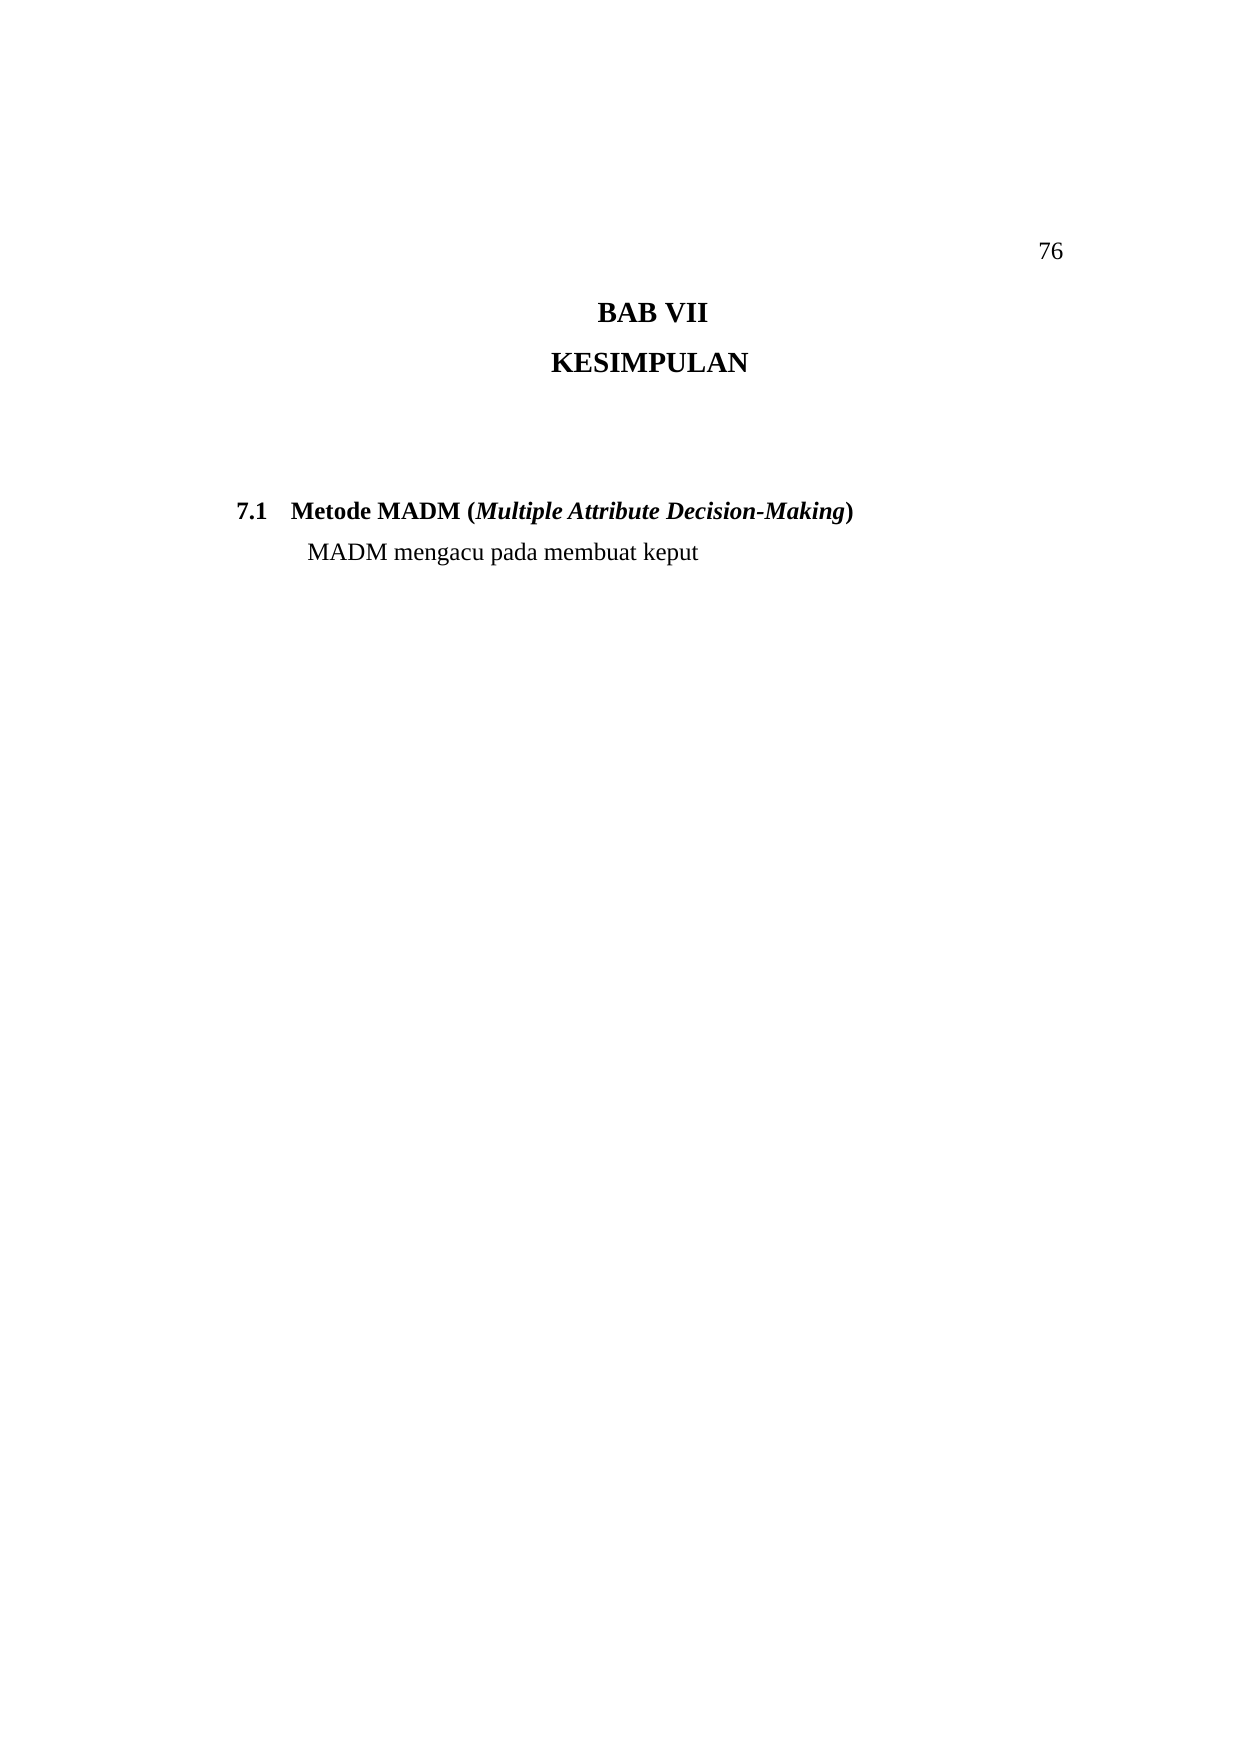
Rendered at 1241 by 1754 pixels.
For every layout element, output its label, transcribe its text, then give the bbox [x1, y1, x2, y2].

text MADM mengacu pada membuat keput [236, 537, 1063, 565]
subtitle Metode MADM (Multiple Attribute Decision-Making) [236, 496, 1063, 525]
subtitle Bab VII KESIMPULAN [236, 295, 1063, 379]
